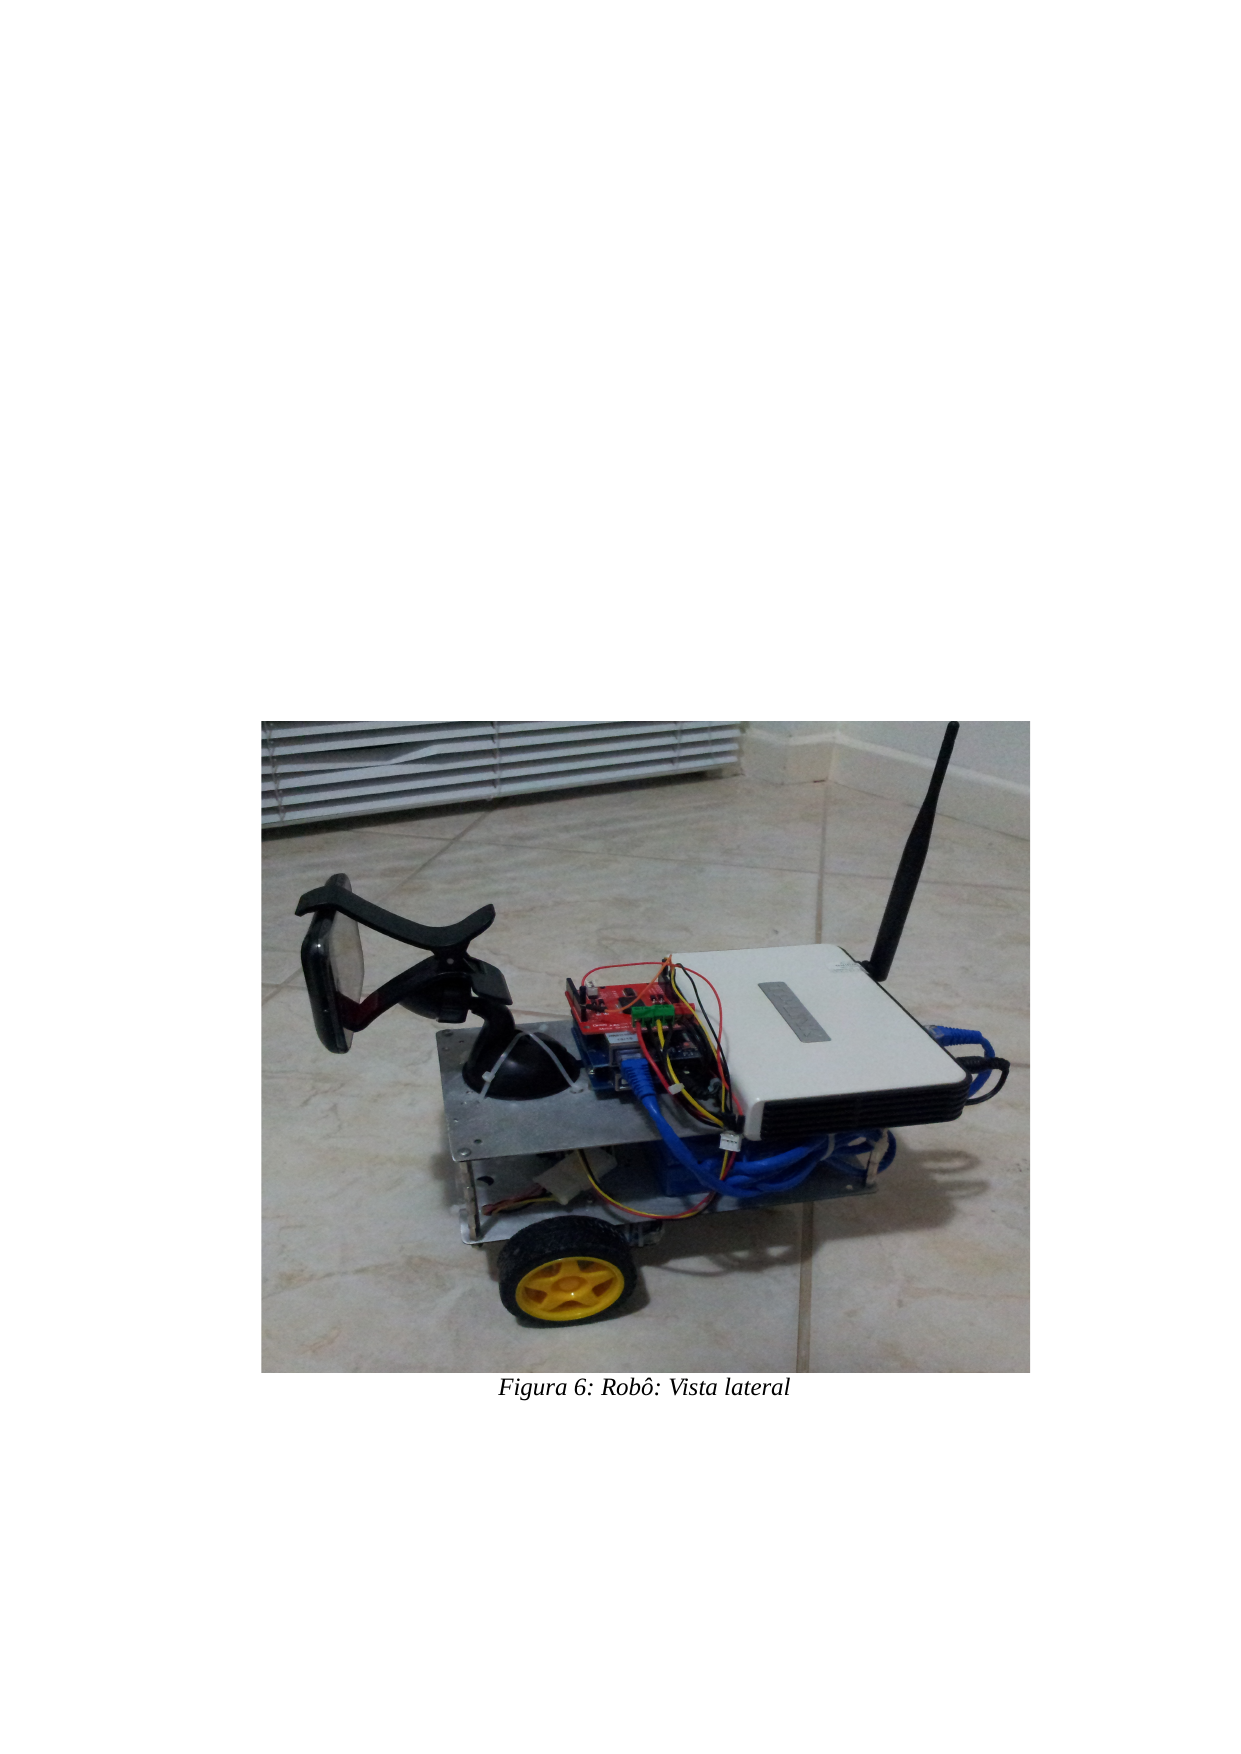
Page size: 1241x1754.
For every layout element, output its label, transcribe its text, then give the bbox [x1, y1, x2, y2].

text Figura 6: Robô: Vista lateral [261, 1373, 1030, 1401]
picture [261, 721, 1030, 1373]
